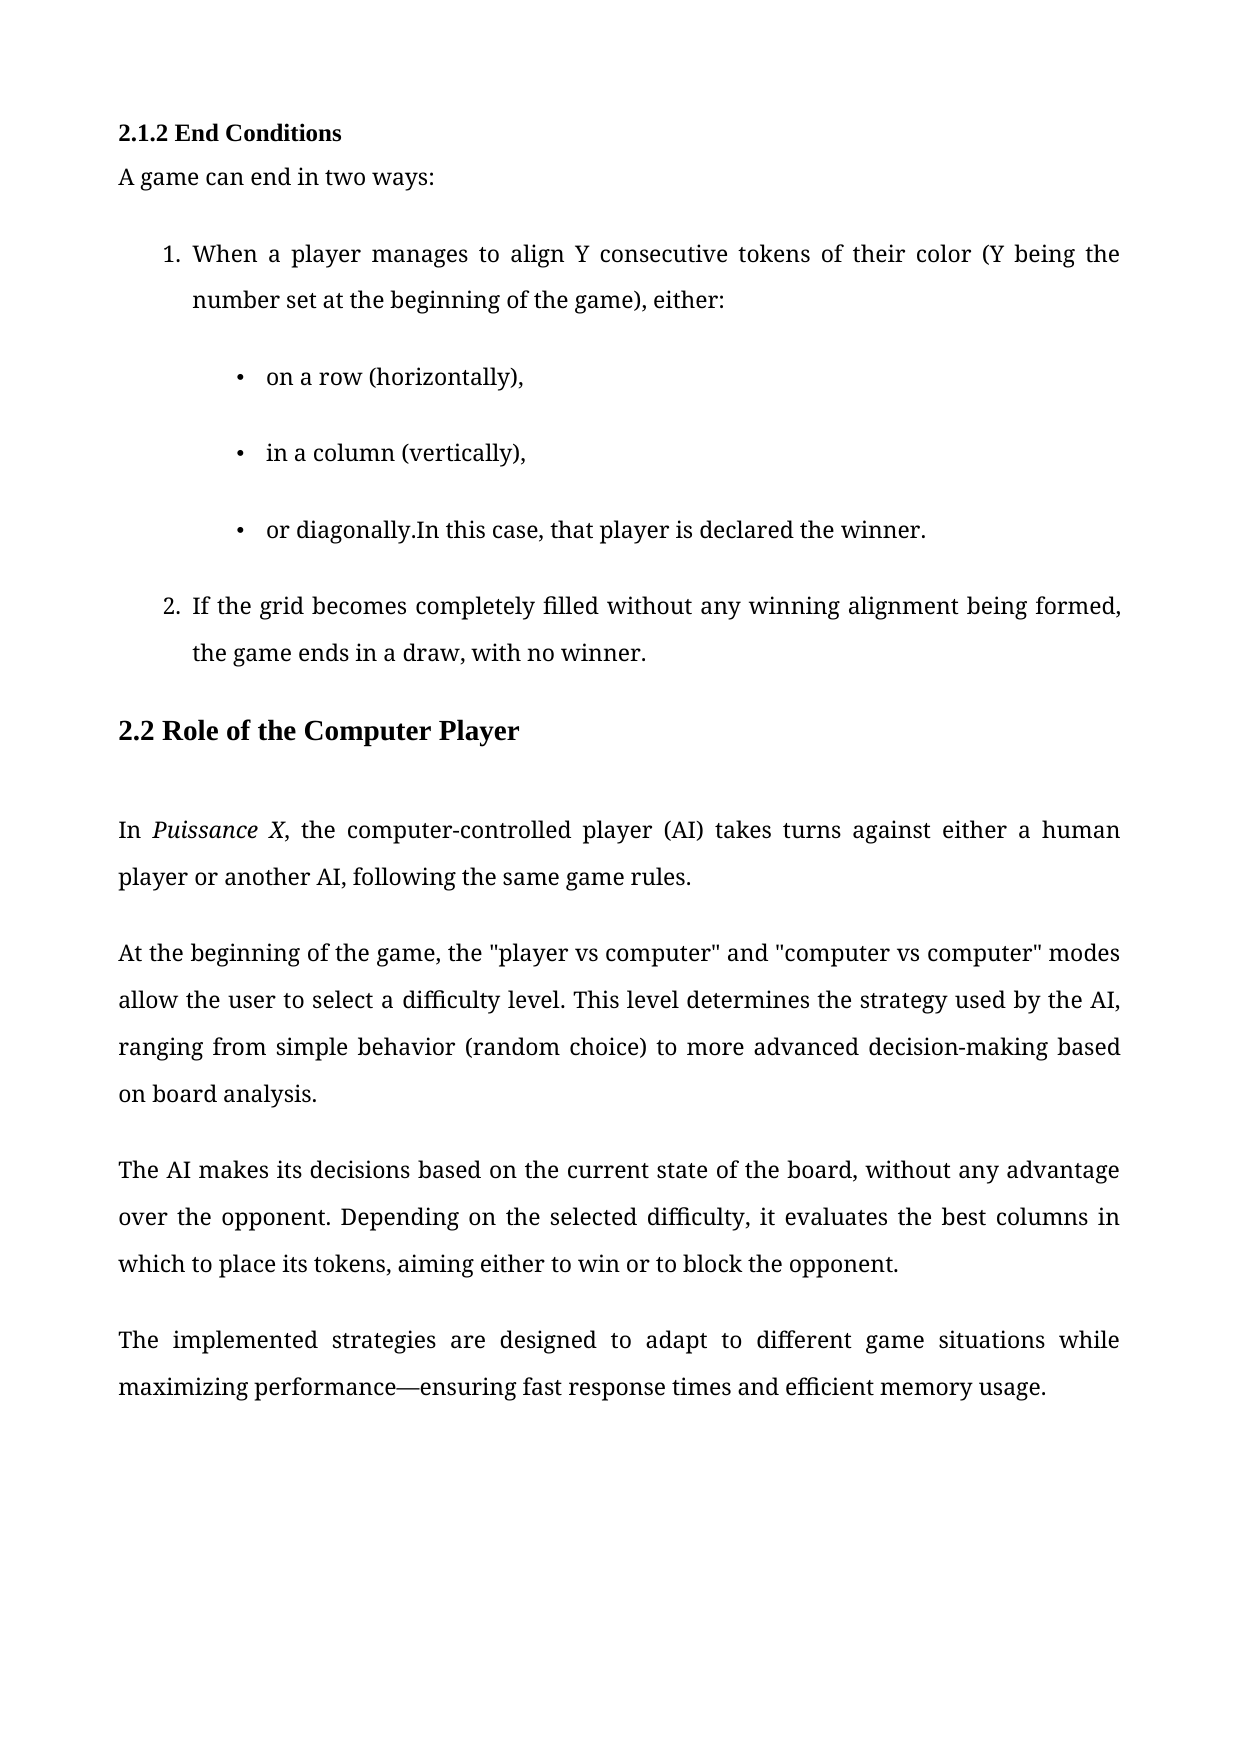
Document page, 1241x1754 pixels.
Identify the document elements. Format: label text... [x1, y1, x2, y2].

subtitle 2.1.2 End Conditions [118, 118, 1122, 147]
list If the grid becomes completely filled without any winning alignment being formed, the game ends in a draw, with no winner. [162, 590, 1122, 668]
text The implemented strategies are designed to adapt to different game situations while maximizing performance—ensuring fast response times and efficient memory usage. [118, 1324, 1122, 1402]
list or diagonally.In this case, that player is declared the winner. [236, 513, 1122, 545]
list on a row (horizontally), [236, 361, 1122, 392]
text In Puissance X, the computer-controlled player (AI) takes turns against either a human player or another AI, following the same game rules. [118, 814, 1122, 892]
text At the beginning of the game, the "player vs computer" and "computer vs computer" modes allow the user to select a difficulty level. This level determines the strategy used by the AI, ranging from simple behavior (random choice) to more advanced decision-making based on board analysis. [118, 937, 1122, 1109]
list in a column (vertically), [236, 437, 1122, 468]
text The AI makes its decisions based on the current state of the board, without any advantage over the opponent. Depending on the selected difficulty, it evaluates the best columns in which to place its tokens, aiming either to win or to block the opponent. [118, 1154, 1122, 1279]
text A game can end in two ways: [118, 161, 1122, 192]
subtitle 2.2 Role of the Computer Player [118, 713, 1122, 747]
list When a player manages to align Y consecutive tokens of their color (Y being the number set at the beginning of the game), either: [162, 238, 1122, 316]
